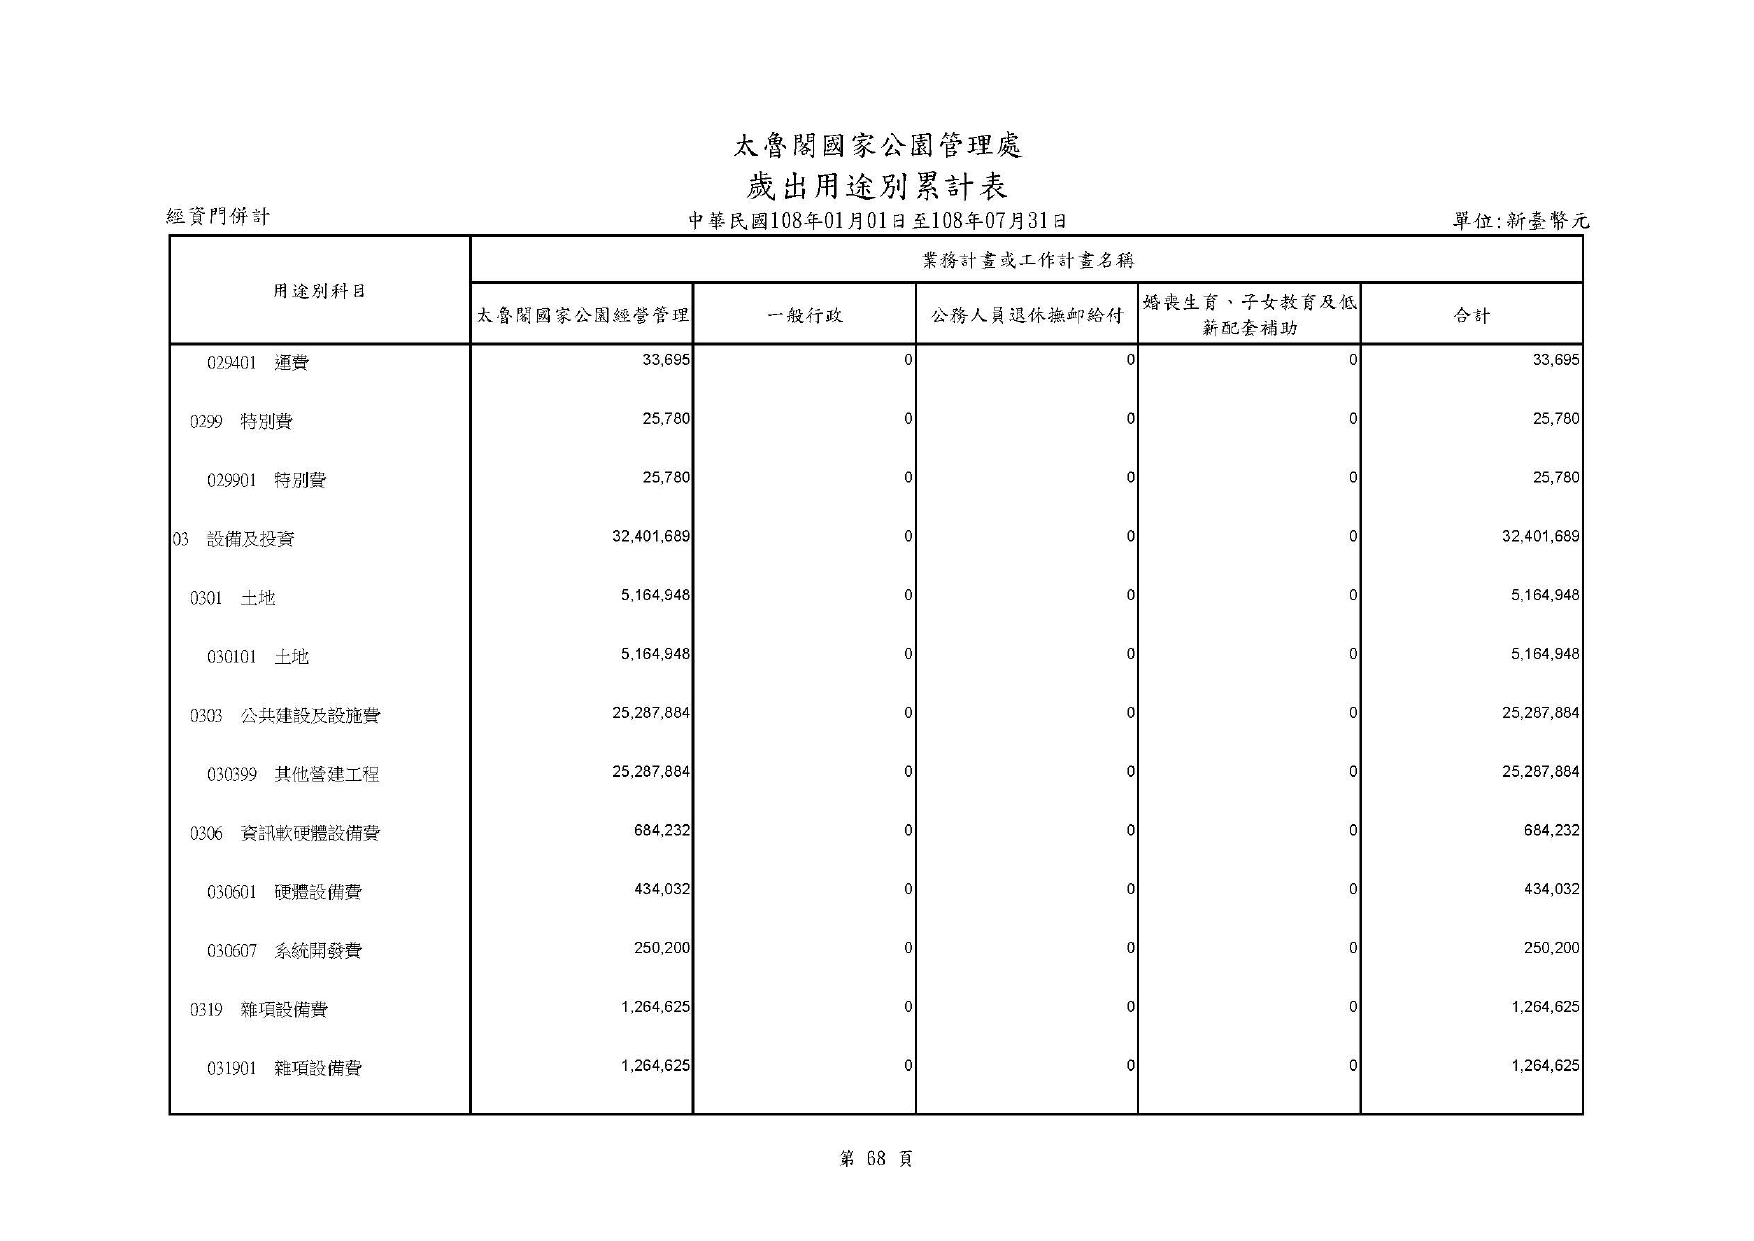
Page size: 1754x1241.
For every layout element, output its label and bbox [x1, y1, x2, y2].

picture [59, 59, 1695, 1216]
